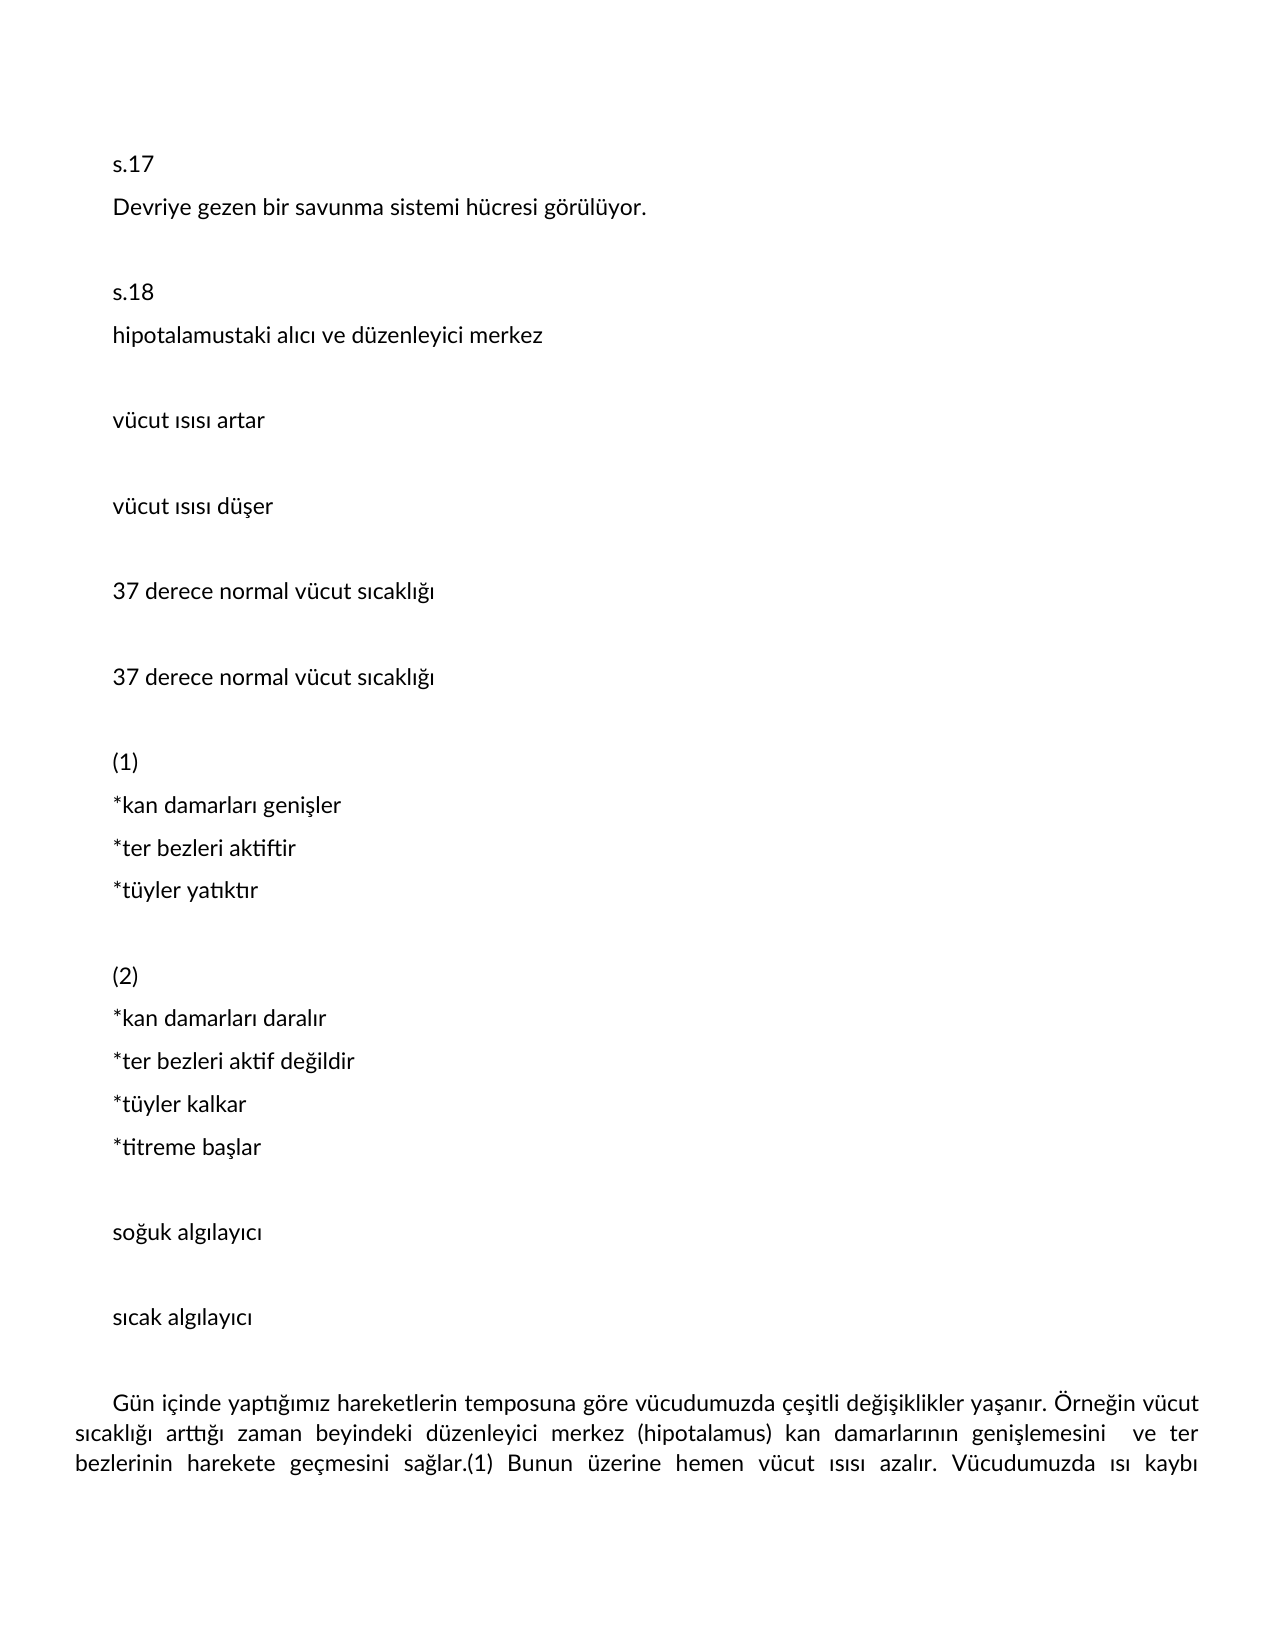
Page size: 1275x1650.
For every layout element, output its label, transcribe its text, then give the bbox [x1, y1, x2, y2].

text *tüyler yatıktır [75, 876, 1200, 903]
text s.18 [75, 278, 1200, 306]
text (1) [75, 748, 1200, 775]
text *kan damarları daralır [75, 1004, 1200, 1032]
text Gün içinde yaptığımız hareketlerin temposuna göre vücudumuzda çeşitli değişiklikler yaşanır. Örneğin vücut sıcaklığı arttığı zaman beyindeki düzenleyici merkez (hipotalamus) kan damarlarının genişlemesini ve ter bezlerinin harekete geçmesini sağlar.(1) Bunun üzerine hemen vücut ısısı azalır. Vücudumuzda ısı kaybı [75, 1388, 1200, 1476]
text hipotalamustaki alıcı ve düzenleyici merkez [75, 321, 1200, 348]
text *ter bezleri aktif değildir [75, 1047, 1200, 1074]
text vücut ısısı artar [75, 406, 1200, 434]
text 37 derece normal vücut sıcaklığı [75, 662, 1200, 690]
text Devriye gezen bir savunma sistemi hücresi görülüyor. [75, 193, 1200, 220]
text (2) [75, 961, 1200, 989]
text *kan damarları genişler [75, 791, 1200, 818]
text vücut ısısı düşer [75, 492, 1200, 519]
text sıcak algılayıcı [75, 1303, 1200, 1331]
text *ter bezleri aktiftir [75, 833, 1200, 861]
text s.17 [75, 150, 1200, 177]
text soğuk algılayıcı [75, 1218, 1200, 1245]
text 37 derece normal vücut sıcaklığı [75, 577, 1200, 604]
text *tüyler kalkar [75, 1089, 1200, 1117]
text *titreme başlar [75, 1132, 1200, 1160]
